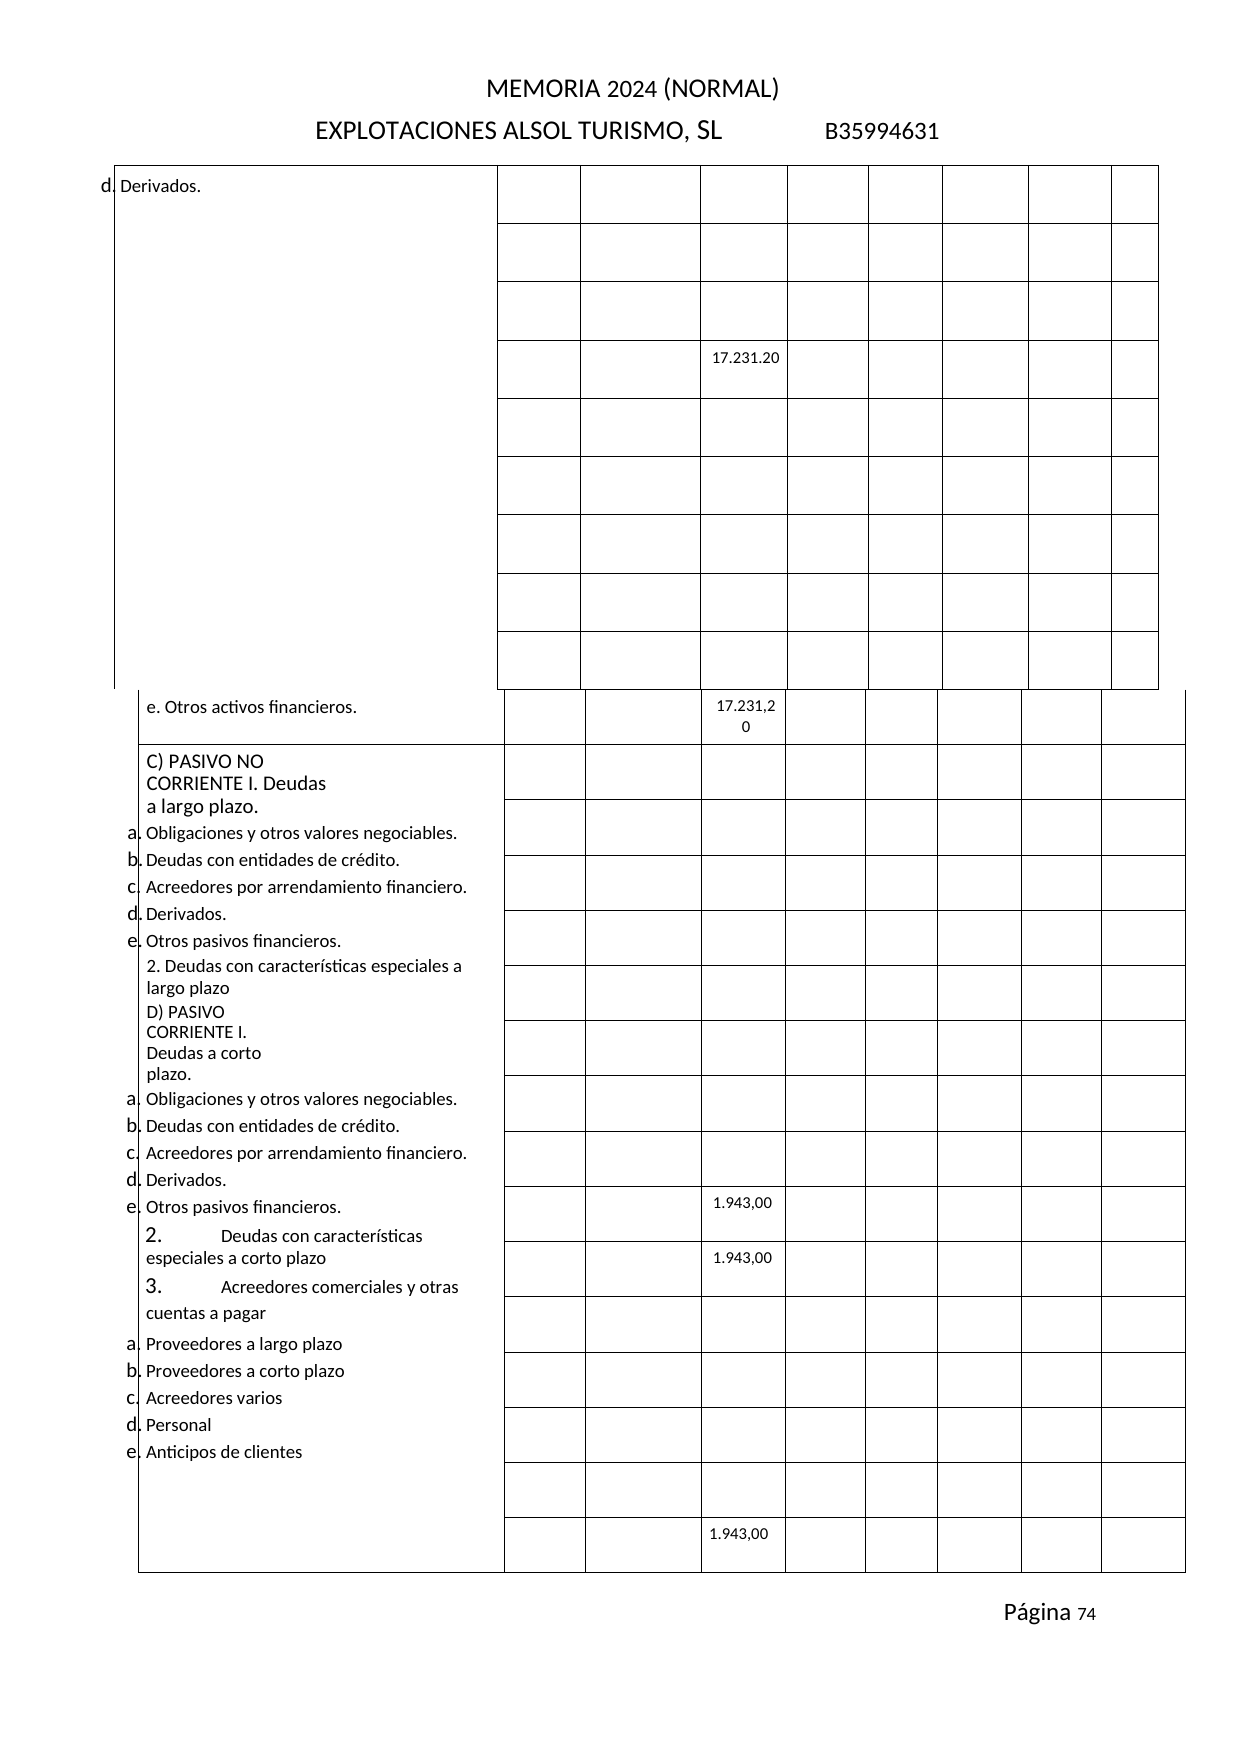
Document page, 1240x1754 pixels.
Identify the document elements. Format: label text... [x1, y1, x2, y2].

table_cell [1102, 856, 1185, 910]
table_cell [118, 1075, 138, 1131]
table_cell [113, 1020, 118, 1075]
table_cell [1029, 399, 1111, 456]
table_cell [943, 632, 1028, 689]
table_cell [788, 574, 868, 631]
table_cell [498, 224, 580, 281]
table_cell [869, 341, 942, 398]
table_cell [108, 1020, 113, 1075]
table_cell [869, 282, 942, 339]
table_cell [505, 1518, 585, 1572]
table_cell [943, 515, 1028, 572]
table_cell [701, 632, 787, 689]
table_cell [108, 744, 113, 799]
table_cell [108, 855, 113, 910]
table_cell [1102, 745, 1185, 799]
table_cell [788, 282, 868, 339]
table_cell [108, 965, 113, 1020]
table_cell [1022, 1187, 1101, 1241]
table_cell [1022, 1021, 1101, 1075]
table_cell [938, 1021, 1021, 1075]
table_cell [498, 632, 580, 689]
table_cell [1112, 632, 1158, 689]
table_cell [866, 1021, 937, 1075]
table_cell [943, 224, 1028, 281]
table_cell [1102, 1297, 1185, 1351]
table_cell [1029, 574, 1111, 631]
table_cell [938, 856, 1021, 910]
table_cell [1022, 745, 1101, 799]
table_cell [1102, 1353, 1185, 1407]
table_cell [701, 224, 787, 281]
table_cell [701, 399, 787, 456]
table_cell [1102, 1132, 1185, 1186]
table_cell [118, 855, 138, 910]
table_cell [1102, 690, 1185, 744]
table_cell [586, 1463, 701, 1517]
table_cell [586, 1408, 701, 1462]
table_cell [866, 1408, 937, 1462]
table_cell [786, 1463, 865, 1517]
table_cell [108, 1462, 113, 1517]
table_cell [113, 744, 118, 799]
table_cell [1029, 515, 1111, 572]
table_cell [1022, 690, 1101, 744]
table_cell [788, 224, 868, 281]
table_cell [586, 1076, 701, 1131]
table_cell [1029, 457, 1111, 514]
table_cell [866, 1076, 937, 1131]
table_cell [1159, 164, 1185, 689]
table_cell [498, 282, 580, 339]
table_cell [118, 965, 138, 1020]
table_cell 17.231,20 [702, 690, 785, 744]
table_cell [505, 1297, 585, 1351]
table_cell [505, 966, 585, 1020]
table_cell [866, 1132, 937, 1186]
table_cell [586, 745, 701, 799]
table_cell [1022, 856, 1101, 910]
table_cell [108, 799, 113, 854]
table_cell [938, 1132, 1021, 1186]
table_cell [866, 1518, 937, 1572]
table_cell [586, 1187, 701, 1241]
table_cell [1112, 515, 1158, 572]
table_cell [866, 1297, 937, 1351]
table_cell [938, 966, 1021, 1020]
table_cell [869, 166, 942, 223]
table_cell [938, 1242, 1021, 1296]
table_cell [788, 399, 868, 456]
table_cell [505, 745, 585, 799]
table_cell [505, 1408, 585, 1462]
table_cell [788, 457, 868, 514]
table_cell [1102, 1408, 1185, 1462]
table_cell [1102, 1518, 1185, 1572]
table_cell [1022, 1353, 1101, 1407]
table_cell [1022, 1242, 1101, 1296]
table_cell [1022, 911, 1101, 965]
table_cell [943, 341, 1028, 398]
table_cell [586, 1297, 701, 1351]
table_cell [505, 800, 585, 854]
table_cell [505, 1463, 585, 1517]
table_cell [108, 1186, 113, 1241]
table_cell [505, 1353, 585, 1407]
table_cell [108, 1517, 113, 1572]
table_cell [702, 966, 785, 1020]
table_cell [786, 1297, 865, 1351]
table_cell [1112, 341, 1158, 398]
table_cell [586, 1518, 701, 1572]
table_cell [108, 164, 113, 689]
table_cell [943, 282, 1028, 339]
table_cell [701, 166, 787, 223]
table_cell [702, 1463, 785, 1517]
table_cell [113, 1296, 118, 1351]
table_cell [505, 1076, 585, 1131]
table_cell [505, 911, 585, 965]
table_cell [108, 1407, 113, 1462]
table_cell [938, 1408, 1021, 1462]
table_cell e. Otros activos financieros. [139, 690, 504, 744]
table_cell [701, 574, 787, 631]
table_cell [866, 911, 937, 965]
table_cell [498, 457, 580, 514]
table_cell [586, 966, 701, 1020]
table_cell [788, 515, 868, 572]
table_cell [505, 1132, 585, 1186]
table_cell [1102, 1187, 1185, 1241]
table_cell [702, 1021, 785, 1075]
table_cell [786, 1242, 865, 1296]
table_cell [581, 632, 700, 689]
table_cell [938, 745, 1021, 799]
table_cell [869, 574, 942, 631]
table_cell [869, 399, 942, 456]
table_cell 1.943,00 [702, 1187, 785, 1241]
table_cell [113, 1131, 118, 1186]
table_cell [586, 690, 701, 744]
table_cell [866, 1242, 937, 1296]
table_cell [786, 1021, 865, 1075]
table_cell [1029, 166, 1111, 223]
table_cell [869, 632, 942, 689]
table_cell [113, 1517, 118, 1572]
table_cell [702, 911, 785, 965]
table_cell [786, 800, 865, 854]
table_cell [788, 341, 868, 398]
table_cell [498, 574, 580, 631]
table_cell [1022, 800, 1101, 854]
table_cell [505, 690, 585, 744]
table_cell [788, 166, 868, 223]
table_cell Derivados. [115, 166, 497, 689]
table_cell [702, 1132, 785, 1186]
table_cell [1112, 399, 1158, 456]
table_cell [702, 1408, 785, 1462]
table_cell [1102, 1021, 1185, 1075]
table_cell [505, 856, 585, 910]
table_cell [702, 1076, 785, 1131]
table_cell [1022, 1408, 1101, 1462]
table_cell [938, 1518, 1021, 1572]
table_cell [108, 1241, 113, 1296]
table_cell [938, 1187, 1021, 1241]
table_cell [118, 1517, 138, 1572]
table_cell [118, 1462, 138, 1517]
table_cell [786, 1187, 865, 1241]
table_cell [869, 515, 942, 572]
table_cell [1112, 574, 1158, 631]
table_cell [498, 515, 580, 572]
table_cell [1112, 166, 1158, 223]
table_cell [866, 1187, 937, 1241]
table_cell [701, 515, 787, 572]
table_cell [1112, 282, 1158, 339]
table_cell [581, 457, 700, 514]
table_cell [701, 457, 787, 514]
table_cell [866, 690, 937, 744]
table_cell [108, 1131, 113, 1186]
table_cell [581, 399, 700, 456]
table_cell [130, 910, 135, 919]
table_cell [586, 1021, 701, 1075]
table_cell [938, 911, 1021, 965]
table_cell [505, 1187, 585, 1241]
table_cell [113, 965, 118, 1020]
table_cell [1102, 911, 1185, 965]
table_cell [866, 1353, 937, 1407]
table_cell [498, 166, 580, 223]
table_cell [786, 1353, 865, 1407]
table_cell [108, 1351, 113, 1407]
table_cell [1102, 1463, 1185, 1517]
table_cell [118, 1186, 138, 1241]
table_cell [1102, 1242, 1185, 1296]
table_cell [786, 966, 865, 1020]
table_cell [943, 166, 1028, 223]
table_cell [113, 910, 118, 965]
table_cell [786, 1076, 865, 1131]
table_cell C) PASIVO NO CORRIENTE I. Deudas a largo plazo. Obligaciones y otros valores negociables. Deudas con entidades de crédito. Acreedores por arrendamiento financiero. Derivados. Otros pasivos financieros. 2. Deudas con características especiales a largo plazo D) PASIVO CORRIENTE I. Deudas a corto plazo. Obligaciones y otros valores negociables. Deudas con entidades de crédito. Acreedores por arrendamiento financiero. Derivados. Otros pasivos financieros. Deudas con características especiales a corto plazo Acreedores comerciales y otras cuentas a pagar Proveedores a largo plazo Proveedores a corto plazo Acreedores varios Personal Anticipos de clientes [139, 745, 504, 1572]
table_cell [108, 690, 113, 744]
table_cell [1022, 1076, 1101, 1131]
table_cell [586, 800, 701, 854]
table_cell [581, 515, 700, 572]
table_cell 1.943,00 [702, 1242, 785, 1296]
table_cell [938, 1297, 1021, 1351]
table_cell [1022, 1518, 1101, 1572]
table_cell [113, 1186, 118, 1241]
table_cell [701, 282, 787, 339]
table_cell [118, 1407, 138, 1462]
table_cell [581, 166, 700, 223]
table_cell [586, 1242, 701, 1296]
table_cell [586, 856, 701, 910]
table_cell [113, 1241, 118, 1296]
table_cell [118, 910, 138, 965]
table_cell [118, 1351, 138, 1407]
table_cell [118, 1020, 138, 1075]
table_cell [498, 399, 580, 456]
table_cell [129, 1123, 134, 1131]
table_cell [866, 966, 937, 1020]
table_cell [586, 911, 701, 965]
table_cell [943, 399, 1028, 456]
table_cell [581, 224, 700, 281]
table_cell [113, 1075, 118, 1131]
table_cell [938, 1076, 1021, 1131]
table_cell 17.231.20 [701, 341, 787, 398]
table_cell [108, 1075, 113, 1131]
table_cell [581, 282, 700, 339]
table_cell [786, 856, 865, 910]
table_cell [938, 690, 1021, 744]
table_cell [786, 1132, 865, 1186]
table_cell [938, 800, 1021, 854]
table_cell [1029, 632, 1111, 689]
table_cell [1102, 966, 1185, 1020]
table_cell [702, 1353, 785, 1407]
table_cell [581, 341, 700, 398]
table_cell [943, 457, 1028, 514]
table_cell [866, 745, 937, 799]
table_cell [586, 1132, 701, 1186]
table_cell [118, 1296, 138, 1351]
table_cell [118, 690, 138, 744]
table_cell [1029, 341, 1111, 398]
table_cell [938, 1463, 1021, 1517]
table_cell [108, 910, 113, 965]
table_cell [786, 1518, 865, 1572]
table_cell [1022, 1463, 1101, 1517]
table_cell [786, 690, 865, 744]
table_cell [1022, 966, 1101, 1020]
table_cell [505, 1242, 585, 1296]
table_cell [702, 1297, 785, 1351]
table_cell [113, 1407, 118, 1462]
table_cell [869, 224, 942, 281]
table_cell [1022, 1297, 1101, 1351]
table_cell [498, 341, 580, 398]
table_cell [113, 1462, 118, 1517]
table_cell [938, 1353, 1021, 1407]
table_cell [786, 911, 865, 965]
table_cell [788, 632, 868, 689]
table_cell 1.943,00 [702, 1518, 785, 1572]
table_cell [786, 1408, 865, 1462]
table_cell [866, 856, 937, 910]
table_cell [1022, 1132, 1101, 1186]
table_cell [786, 745, 865, 799]
table_cell [1102, 1076, 1185, 1131]
table_cell [943, 574, 1028, 631]
table_cell [1029, 224, 1111, 281]
table_cell [118, 1131, 138, 1186]
table_cell [118, 799, 138, 854]
table_cell [1029, 282, 1111, 339]
table_cell [866, 800, 937, 854]
table_cell [118, 744, 138, 799]
table_cell [1112, 457, 1158, 514]
table_cell [586, 1353, 701, 1407]
table_cell [108, 1296, 113, 1351]
table_cell [1112, 224, 1158, 281]
table_cell [702, 800, 785, 854]
table_cell [505, 1021, 585, 1075]
table_cell [702, 856, 785, 910]
table_cell [1102, 800, 1185, 854]
table_cell [866, 1463, 937, 1517]
table_cell [113, 690, 118, 744]
table_cell [581, 574, 700, 631]
table_cell [702, 745, 785, 799]
table_cell [118, 1241, 138, 1296]
table_cell [113, 1351, 118, 1407]
table_cell [113, 855, 118, 910]
table_cell [113, 799, 118, 854]
table_cell [869, 457, 942, 514]
